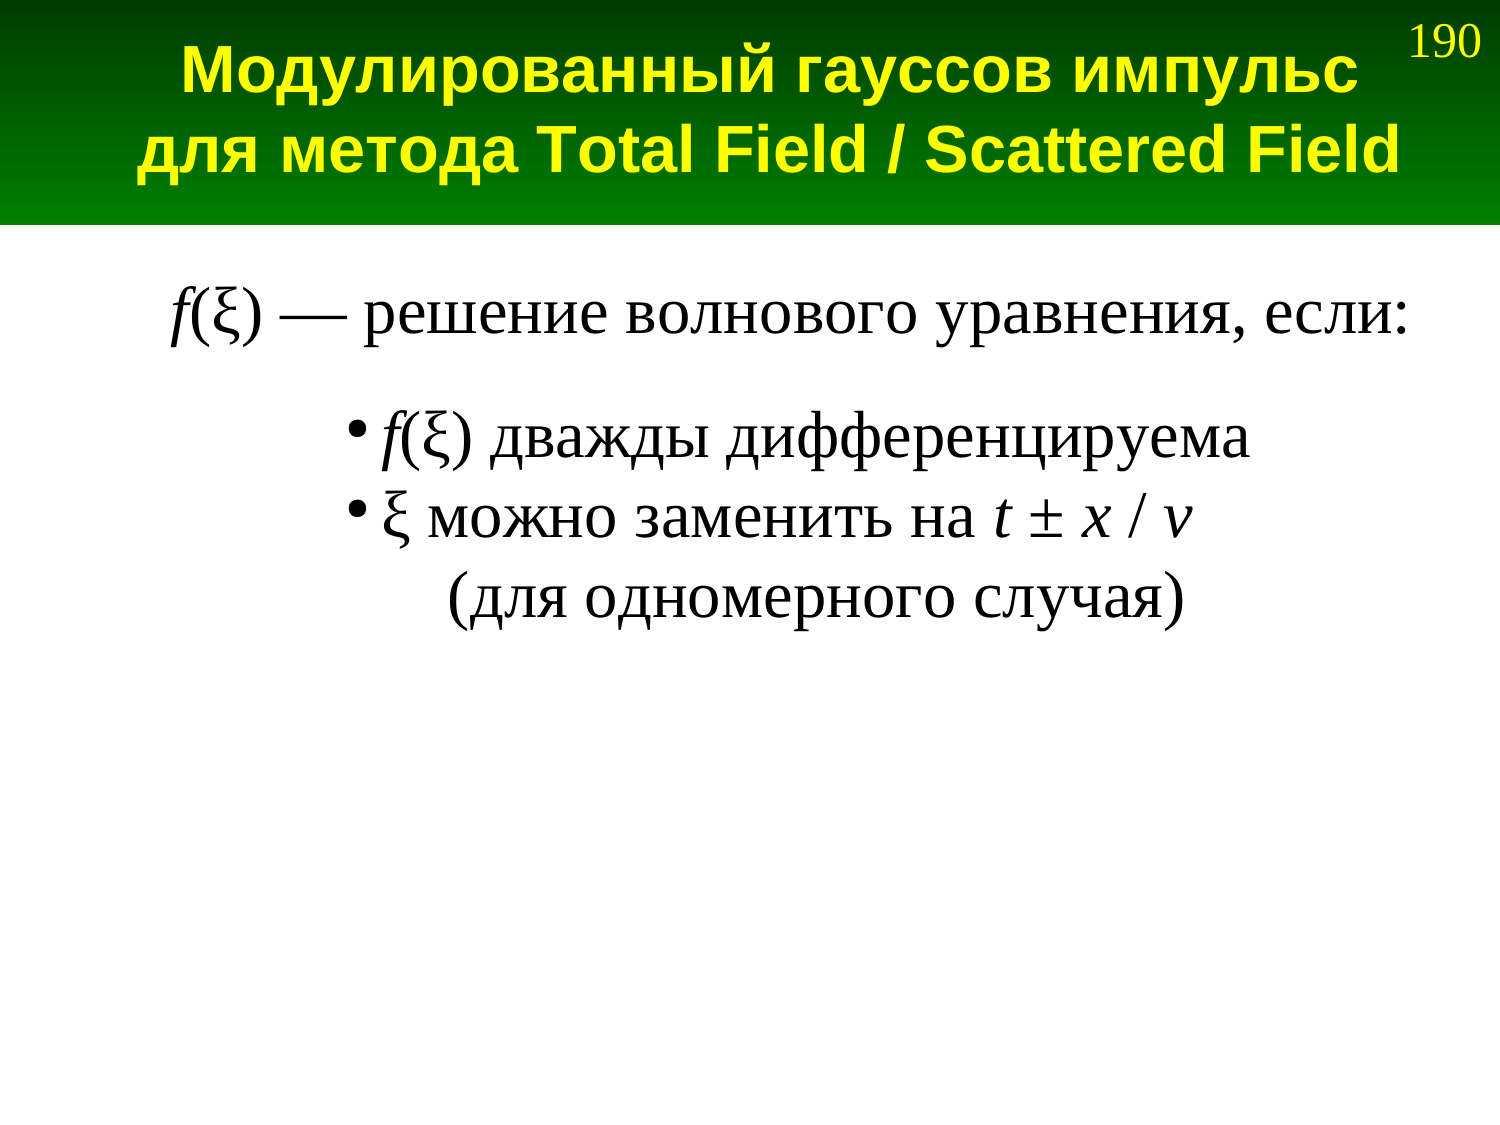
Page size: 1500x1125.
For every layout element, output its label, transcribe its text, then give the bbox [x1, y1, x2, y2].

title Модулированный гауссов импульс для метода Total Field / Scattered Field [100, 7, 1441, 204]
text_box f(ξ) дважды дифференцируема ξ можно заменить на t ± x / v (для одномерного случая) [330, 383, 1268, 638]
text_box f(ξ) — решение волнового уравнения, если: [156, 259, 1428, 355]
